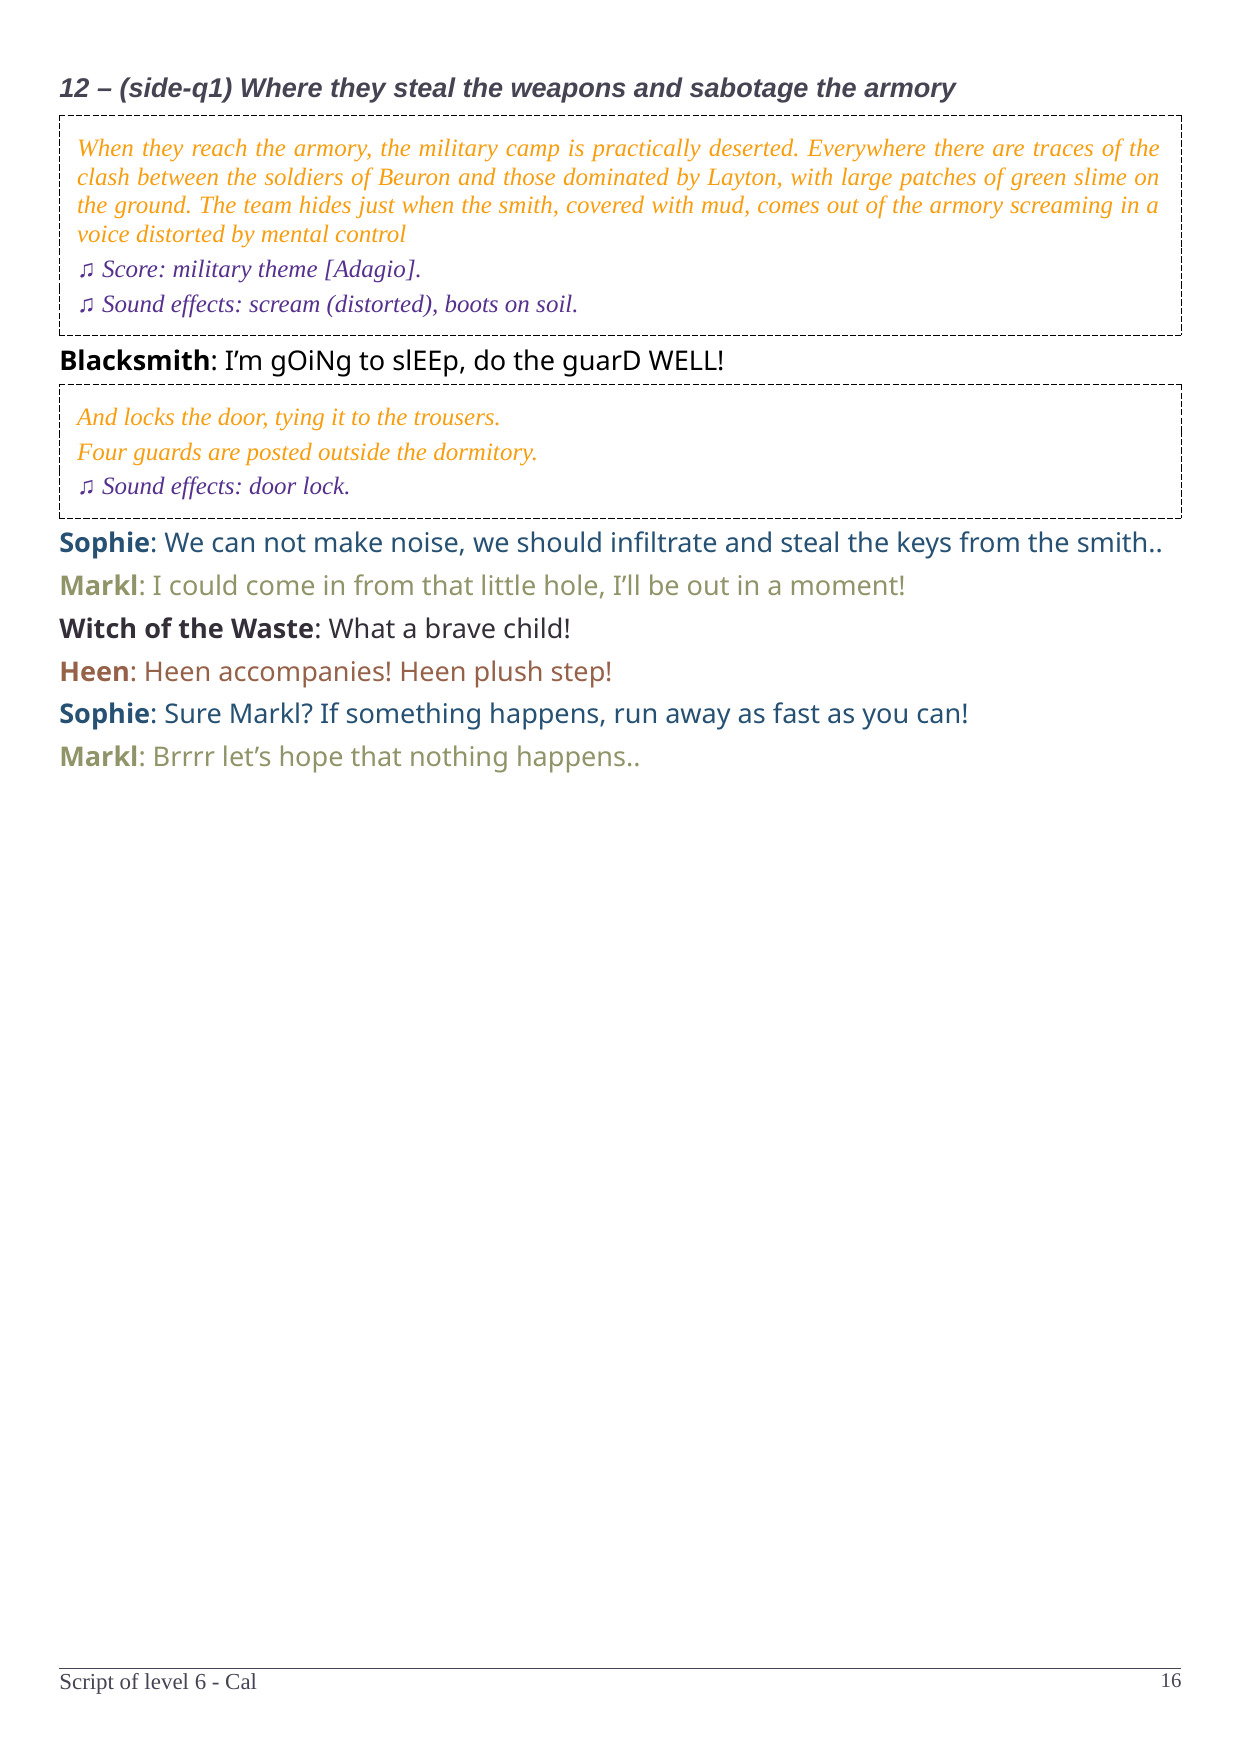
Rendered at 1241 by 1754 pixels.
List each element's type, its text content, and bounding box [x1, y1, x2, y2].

text Markl: Brrrr let’s hope that nothing happens.. [59, 738, 1181, 775]
text ♫ Sound effects: scream (distorted), boots on soil. [59, 271, 1181, 335]
subtitle 12 – (side-q1) Where they steal the weapons and sabotage the armory [59, 72, 1181, 103]
text Markl: I could come in from that little hole, I’ll be out in a moment! [59, 567, 1181, 603]
text Witch of the Waste: What a brave child! [59, 609, 1181, 646]
text When they reach the armory, the military camp is practically deserted. Everywhere there are traces of the clash between the soldiers of Beuron and those dominated by Layton, with large patches of green slime on the ground. The team hides just when the smith, covered with mud, comes out of the armory screaming in a voice distorted by mental control [59, 115, 1181, 236]
text Sophie: Sure Markl? If something happens, run away as fast as you can! [59, 695, 1181, 732]
text ♫ Sound effects: door lock. [59, 453, 1181, 518]
text Four guards are posted outside the dormitory. [59, 419, 1181, 453]
text Blacksmith: I’m gOiNg to slEEp, do the guarD WELL! [59, 341, 1181, 378]
text Heen: Heen accompanies! Heen plush step! [59, 652, 1181, 689]
text Sophie: We can not make noise, we should infiltrate and steal the keys from the smith.. [59, 524, 1181, 561]
text And locks the door, tying it to the trousers. [59, 384, 1181, 419]
text ♫ Score: military theme [Adagio]. [59, 236, 1181, 271]
